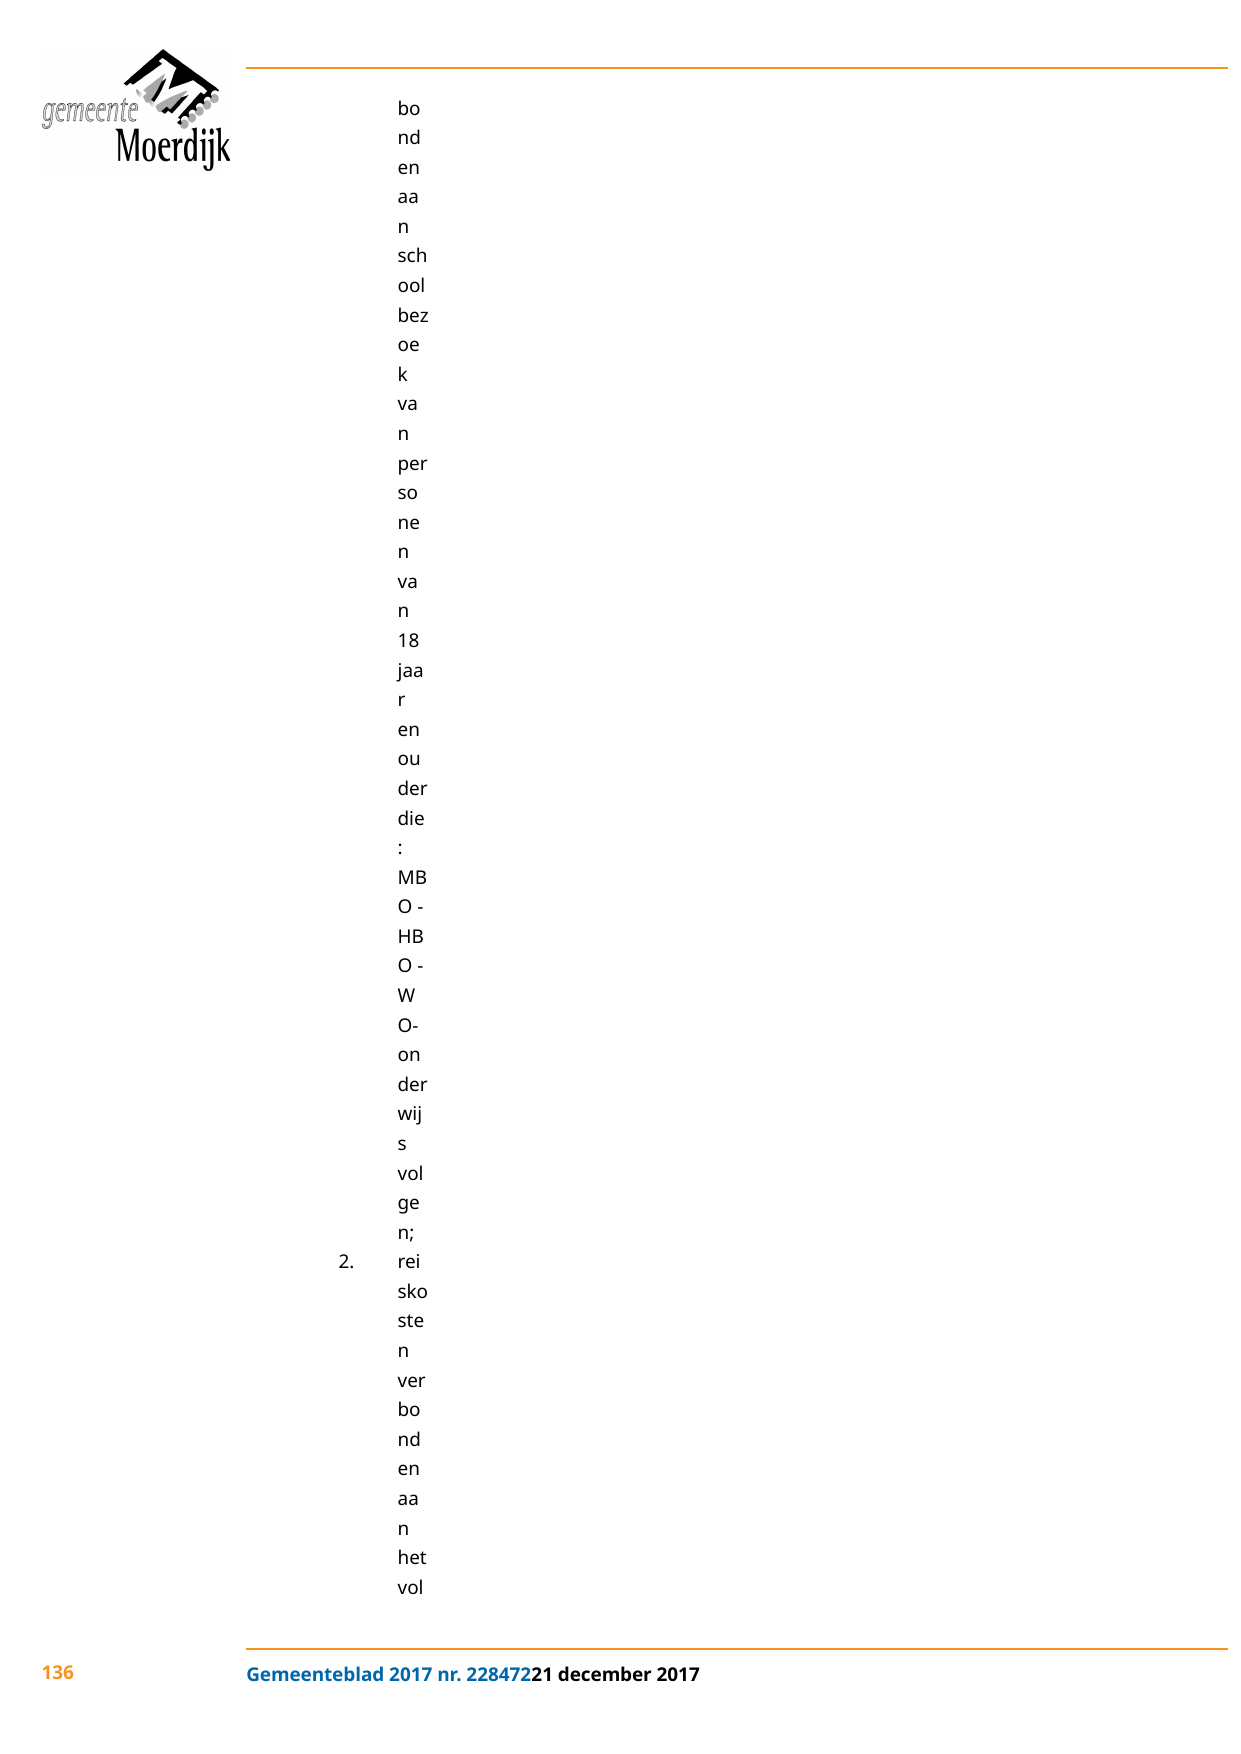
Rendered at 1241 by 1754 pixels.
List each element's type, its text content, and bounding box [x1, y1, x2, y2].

table_cell [248, 95, 338, 1600]
picture [41, 47, 231, 172]
table_cell bonden aan schoolbezoek van personen van 18 jaar en ouder die: MBO - HBO - WO-onderwijs volgen; reiskosten verbonden aan het vol [338, 95, 429, 1600]
